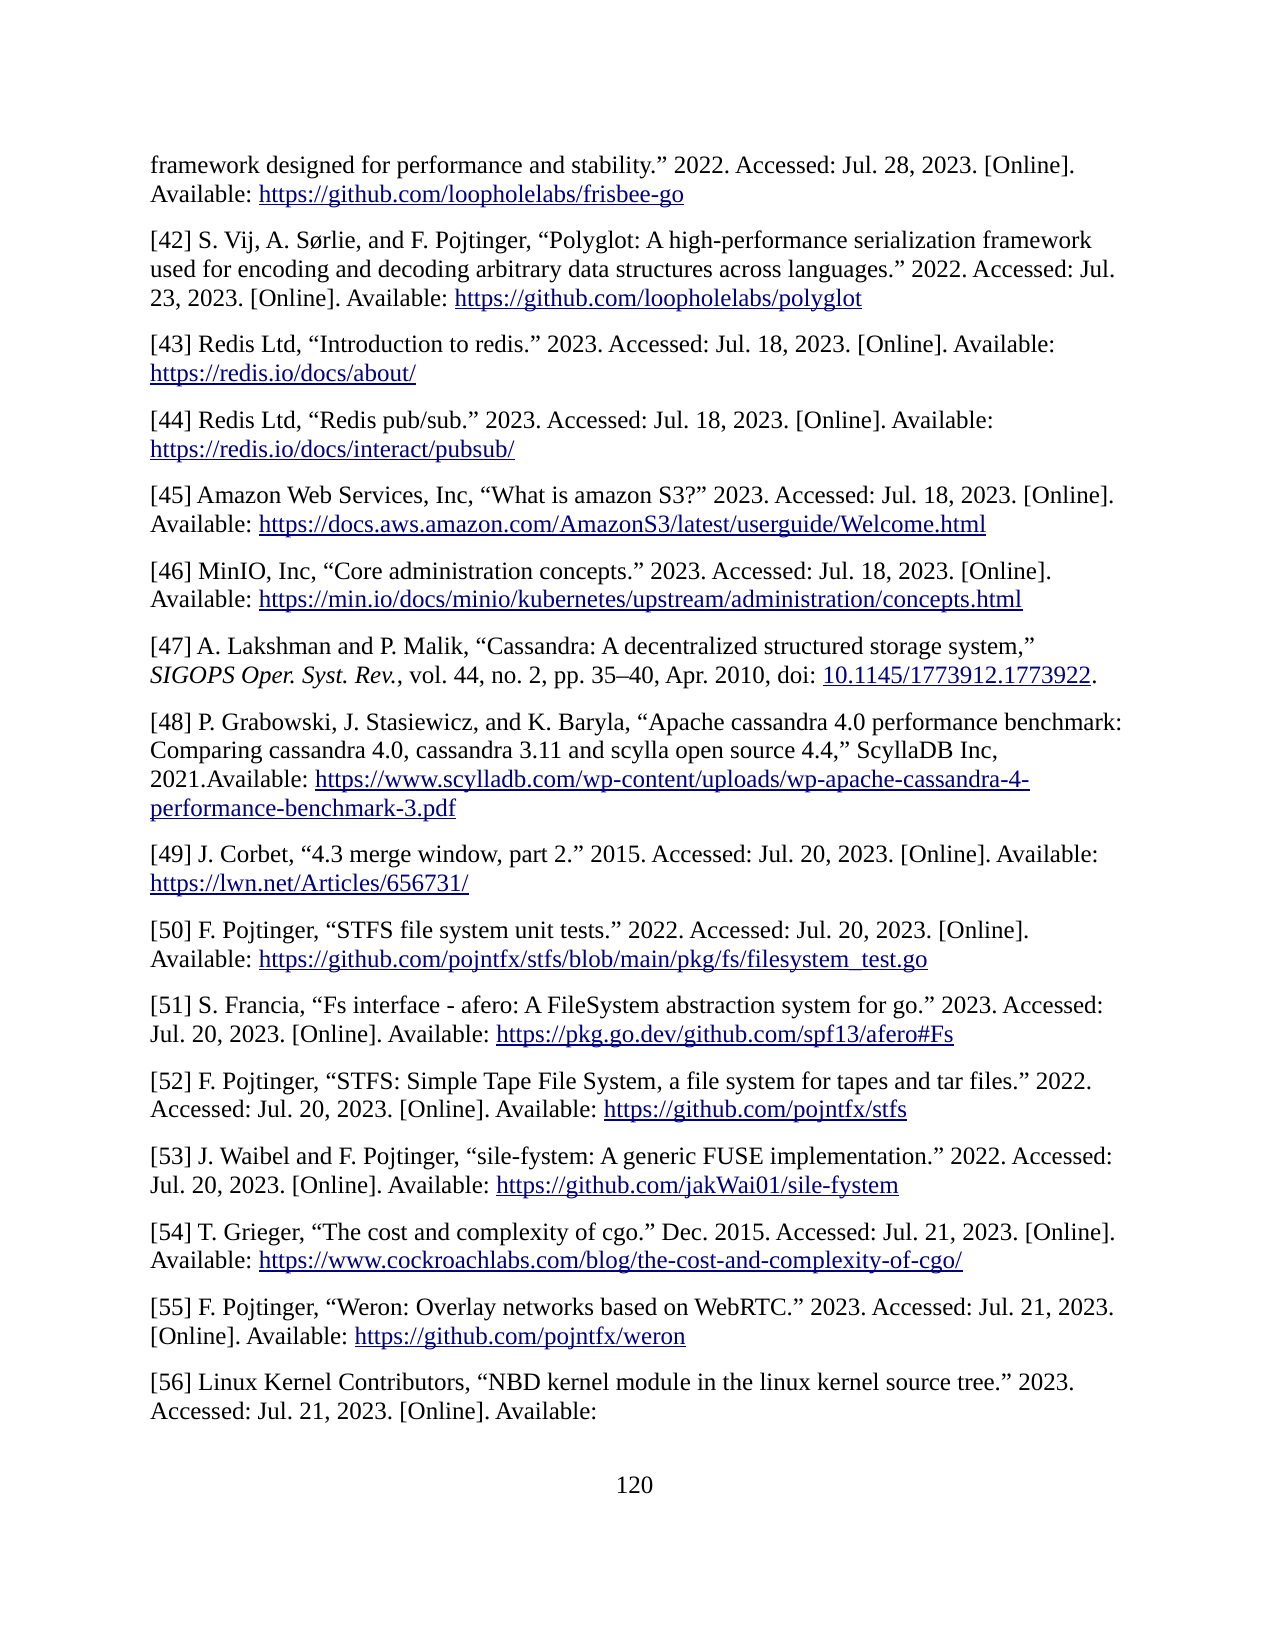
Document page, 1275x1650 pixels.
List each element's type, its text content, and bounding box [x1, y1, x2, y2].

text [46] MinIO, Inc, “Core administration concepts.” 2023. Accessed: Jul. 18, 2023. [Online]. Available: https://min.io/docs/minio/kubernetes/upstream/administration/concepts.html [150, 556, 1125, 613]
text [52] F. Pojtinger, “STFS: Simple Tape File System, a file system for tapes and tar files.” 2022. Accessed: Jul. 20, 2023. [Online]. Available: https://github.com/pojntfx/stfs [150, 1066, 1125, 1123]
text [49] J. Corbet, “4.3 merge window, part 2.” 2015. Accessed: Jul. 20, 2023. [Online]. Available: https://lwn.net/Articles/656731/ [150, 839, 1125, 897]
text [43] Redis Ltd, “Introduction to redis.” 2023. Accessed: Jul. 18, 2023. [Online]. Available: https://redis.io/docs/about/ [150, 329, 1125, 387]
text [54] T. Grieger, “The cost and complexity of cgo.” Dec. 2015. Accessed: Jul. 21, 2023. [Online]. Available: https://www.cockroachlabs.com/blog/the-cost-and-complexity-of-cgo/ [150, 1217, 1125, 1274]
text framework designed for performance and stability.” 2022. Accessed: Jul. 28, 2023. [Online]. Available: https://github.com/loopholelabs/frisbee-go [150, 150, 1125, 207]
text [50] F. Pojtinger, “STFS file system unit tests.” 2022. Accessed: Jul. 20, 2023. [Online]. Available: https://github.com/pojntfx/stfs/blob/main/pkg/fs/filesystem_test.go [150, 915, 1125, 972]
text [56] Linux Kernel Contributors, “NBD kernel module in the linux kernel source tree.” 2023. Accessed: Jul. 21, 2023. [Online]. Available: [150, 1367, 1125, 1425]
text [53] J. Waibel and F. Pojtinger, “sile-fystem: A generic FUSE implementation.” 2022. Accessed: Jul. 20, 2023. [Online]. Available: https://github.com/jakWai01/sile-fystem [150, 1141, 1125, 1199]
text [44] Redis Ltd, “Redis pub/sub.” 2023. Accessed: Jul. 18, 2023. [Online]. Available: https://redis.io/docs/interact/pubsub/ [150, 405, 1125, 462]
text [45] Amazon Web Services, Inc, “What is amazon S3?” 2023. Accessed: Jul. 18, 2023. [Online]. Available: https://docs.aws.amazon.com/AmazonS3/latest/userguide/Welcome.html [150, 480, 1125, 538]
text [48] P. Grabowski, J. Stasiewicz, and K. Baryla, “Apache cassandra 4.0 performance benchmark: Comparing cassandra 4.0, cassandra 3.11 and scylla open source 4.4,” ScyllaDB Inc, 2021.Available: https://www.scylladb.com/wp-content/uploads/wp-apache-cassandra-4-performance-benchmark-3.pdf [150, 707, 1125, 822]
text [55] F. Pojtinger, “Weron: Overlay networks based on WebRTC.” 2023. Accessed: Jul. 21, 2023. [Online]. Available: https://github.com/pojntfx/weron [150, 1292, 1125, 1349]
text [47] A. Lakshman and P. Malik, “Cassandra: A decentralized structured storage system,” SIGOPS Oper. Syst. Rev., vol. 44, no. 2, pp. 35–40, Apr. 2010, doi: 10.1145/1773912.1773922. [150, 631, 1125, 689]
text [42] S. Vij, A. Sørlie, and F. Pojtinger, “Polyglot: A high-performance serialization framework used for encoding and decoding arbitrary data structures across languages.” 2022. Accessed: Jul. 23, 2023. [Online]. Available: https://github.com/loopholelabs/polyglot [150, 225, 1125, 312]
text [51] S. Francia, “Fs interface - afero: A FileSystem abstraction system for go.” 2023. Accessed: Jul. 20, 2023. [Online]. Available: https://pkg.go.dev/github.com/spf13/afero#Fs [150, 990, 1125, 1048]
